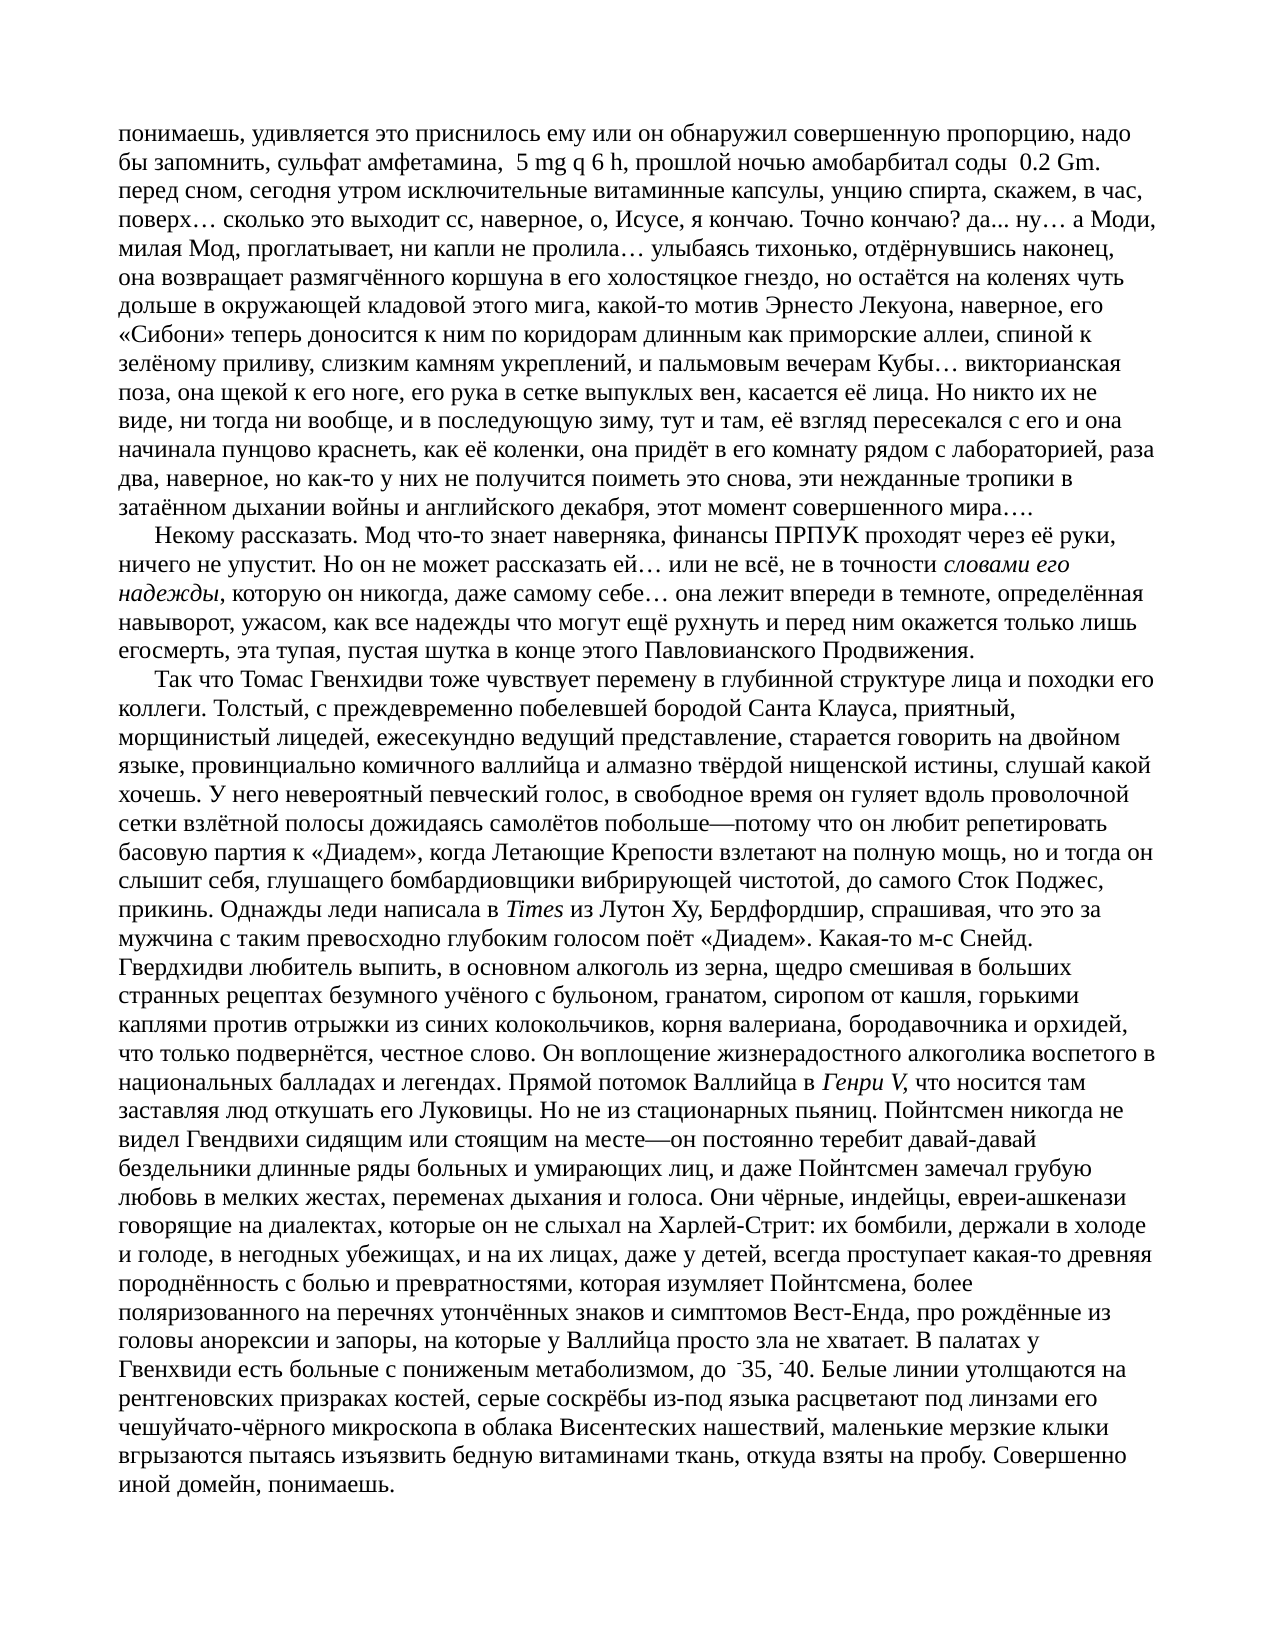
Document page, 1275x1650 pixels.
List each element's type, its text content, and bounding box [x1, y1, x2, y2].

text понимаешь, удивляется это приснилось ему или он обнаружил совершенную пропорцию, надо бы запомнить, сульфат амфетамина, 5 mg q 6 h, прошлой ночью амобарбитал соды 0.2 Gm. перед сном, сегодня утром исключительные витаминные капсулы, унцию спирта, скажем, в час, поверх… сколько это выходит cc, наверное, о, Исусе, я кончаю. Точно кончаю? да... ну… а Моди, милая Мод, проглатывает, ни капли не пролила… улыбаясь тихонько, отдёрнувшись наконец, она возвращает размягчённого коршуна в его холостяцкое гнездо, но остаётся на коленях чуть дольше в окружающей кладовой этого мига, какой-то мотив Эрнесто Лекуона, наверное, его «Сибони» теперь доносится к ним по коридорам длинным как приморские аллеи, спиной к зелёному приливу, слизким камням укреплений, и пальмовым вечерам Кубы… викторианская поза, она щекой к его ноге, его рука в сетке выпуклых вен, касается её лица. Но никто их не виде, ни тогда ни вообще, и в последующую зиму, тут и там, её взгляд пересекался с его и она начинала пунцово краснеть, как её коленки, она придёт в его комнату рядом с лабораторией, раза два, наверное, но как-то у них не получится поиметь это снова, эти нежданные тропики в затаённом дыхании войны и английского декабря, этот момент совершенного мира…. [118, 118, 1157, 521]
text Так что Томас Гвенхидви тоже чувствует перемену в глубинной структуре лица и походки его коллеги. Толстый, с преждевременно побелевшей бородой Санта Клауса, приятный, морщинистый лицедей, ежесекундно ведущий представление, старается говорить на двойном языке, провинциально комичного валлийца и алмазно твёрдой нищенской истины, слушай какой хочешь. У него невероятный певческий голос, в свободное время он гуляет вдоль проволочной сетки взлётной полосы дожидаясь самолётов побольше—потому что он любит репетировать басовую партия к «Диадем», когда Летающие Крепости взлетают на полную мощь, но и тогда он слышит себя, глушащего бомбардиовщики вибрирующей чистотой, до самого Сток Поджес, прикинь. Однажды леди написала в Times из Лутон Ху, Бердфордшир, спрашивая, что это за мужчина с таким превосходно глубоким голосом поёт «Диадем». Какая-то м-с Снейд. Гвердхидви любитель выпить, в основном алкоголь из зерна, щедро смешивая в больших странных рецептах безумного учёного с бульоном, гранатом, сиропом от кашля, горькими каплями против отрыжки из синих колокольчиков, корня валериана, бородавочника и орхидей, что только подвернётся, честное слово. Он воплощение жизнерадостного алкоголика воспетого в национальных балладах и легендах. Прямой потомок Валлийца в Генри V, что носится там заставляя люд откушать его Луковицы. Но не из стационарных пьяниц. Пойнтсмен никогда не видел Гвендвихи сидящим или стоящим на месте—он постоянно теребит давай-давай бездельники длинные ряды больных и умирающих лиц, и даже Пойнтсмен замечал грубую любовь в мелких жестах, переменах дыхания и голоса. Они чёрные, индейцы, евреи-ашкенази говорящие на диалектах, которые он не слыхал на Харлей-Стрит: их бомбили, держали в холоде и голоде, в негодных убежищах, и на их лицах, даже у детей, всегда проступает какая-то древняя породнённость с болью и превратностями, которая изумляет Пойнтсмена, более поляризованного на перечнях утончённых знаков и симптомов Вест-Енда, про рождённые из головы анорексии и запоры, на которые у Валлийца просто зла не хватает. В палатах у Гвенхвиди есть больные с пониженым метаболизмом, до -35, -40. Белые линии утолщаются на рентгеновских призраках костей, серые соскрёбы из-под языка расцветают под линзами его чешуйчато-чёрного микроскопа в облака Висентеских нашествий, маленькие мерзкие клыки вгрызаются пытаясь изъязвить бедную витаминами ткань, откуда взяты на пробу. Совершенно иной домейн, понимаешь. [118, 664, 1157, 1498]
text Некому рассказать. Мод что-то знает наверняка, финансы ПРПУК проходят через её руки, ничего не упустит. Но он не может рассказать ей… или не всё, не в точности словами его надежды, которую он никогда, даже самому себе… она лежит впереди в темноте, определённая навыворот, ужасом, как все надежды что могут ещё рухнуть и перед ним окажется только лишь егосмерть, эта тупая, пустая шутка в конце этого Павловианского Продвижения. [118, 521, 1157, 664]
